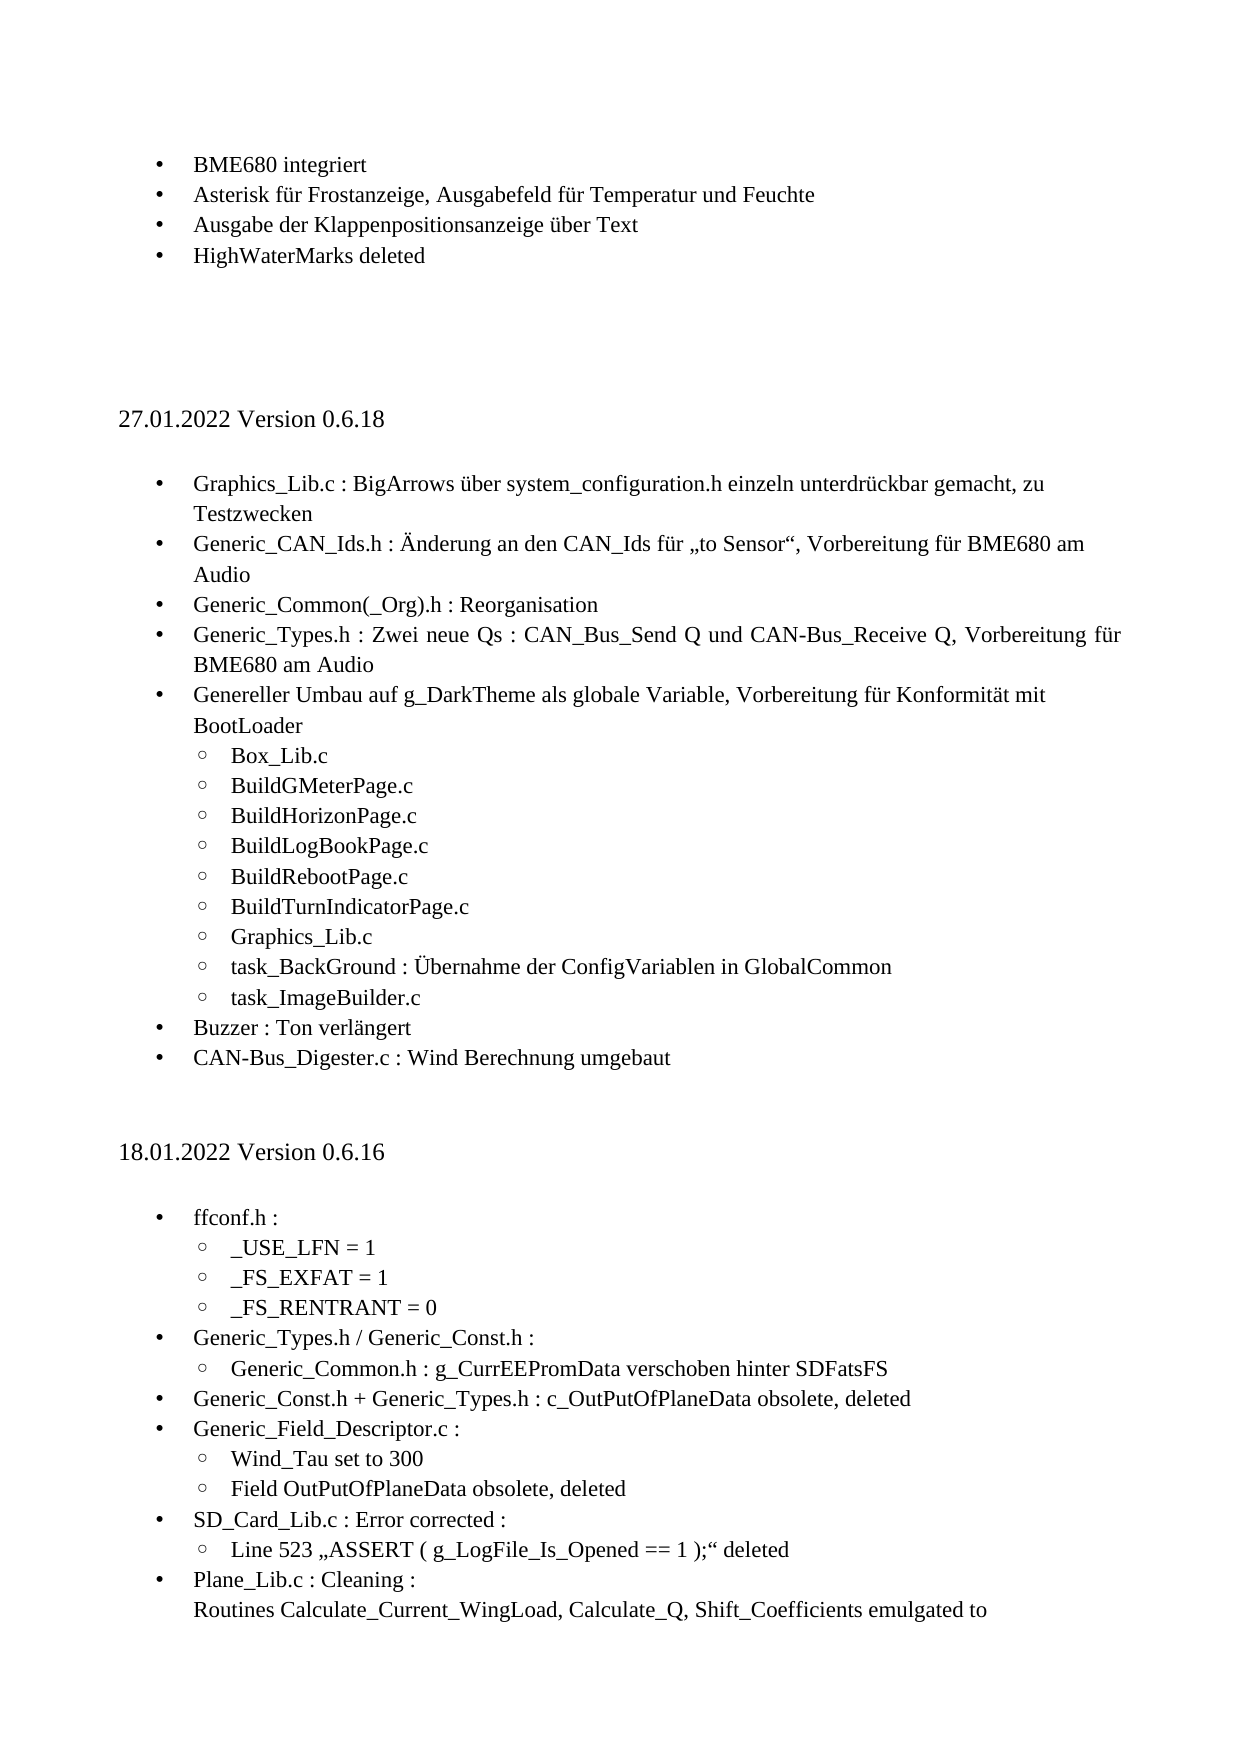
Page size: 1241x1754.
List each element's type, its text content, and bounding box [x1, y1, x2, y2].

list Generic_CAN_Ids.h : Änderung an den CAN_Ids für „to Sensor“, Vorbereitung für BME680 am Audio [156, 531, 1122, 587]
list ffconf.h : [156, 1203, 1122, 1230]
list Graphics_Lib.c [193, 923, 1122, 949]
text 18.01.2022 Version 0.6.16 [118, 1137, 1122, 1166]
list Generic_Common.h : g_CurrEEPromData verschoben hinter SDFatsFS [193, 1354, 1122, 1381]
list Graphics_Lib.c : BigArrows über system_configuration.h einzeln unterdrückbar gemacht, zu Testzwecken [156, 470, 1122, 527]
list BME680 integriert [156, 151, 1122, 177]
list BuildHorizonPage.c [193, 802, 1122, 829]
list Generic_Types.h / Generic_Const.h : [156, 1324, 1122, 1351]
list Line 523 „ASSERT ( g_LogFile_Is_Opened == 1 );“ deleted [193, 1536, 1122, 1562]
list _FS_RENTRANT = 0 [193, 1294, 1122, 1321]
list _FS_EXFAT = 1 [193, 1264, 1122, 1290]
list Generic_Types.h : Zwei neue Qs : CAN_Bus_Send Q und CAN-Bus_Receive Q, Vorbereitung für BME680 am Audio [156, 621, 1122, 678]
list task_ImageBuilder.c [193, 984, 1122, 1010]
list task_BackGround : Übernahme der ConfigVariablen in GlobalCommon [193, 953, 1122, 980]
list Asterisk für Frostanzeige, Ausgabefeld für Temperatur und Feuchte [156, 181, 1122, 208]
list SD_Card_Lib.c : Error corrected : [156, 1506, 1122, 1532]
list Plane_Lib.c : Cleaning : Routines Calculate_Current_WingLoad, Calculate_Q, Shift_Coefficients emulgated to [156, 1566, 1122, 1623]
list Wind_Tau set to 300 [193, 1445, 1122, 1472]
list Generic_Common(_Org).h : Reorganisation [156, 591, 1122, 617]
list BuildLogBookPage.c [193, 833, 1122, 859]
text 27.01.2022 Version 0.6.18 [118, 404, 1122, 433]
list CAN-Bus_Digester.c : Wind Berechnung umgebaut [156, 1044, 1122, 1101]
list BuildRebootPage.c [193, 863, 1122, 889]
list _USE_LFN = 1 [193, 1234, 1122, 1260]
list Generic_Const.h + Generic_Types.h : c_OutPutOfPlaneData obsolete, deleted [156, 1385, 1122, 1411]
list HighWaterMarks deleted [156, 242, 1122, 268]
list BuildGMeterPage.c [193, 772, 1122, 798]
list BuildTurnIndicatorPage.c [193, 893, 1122, 919]
list Genereller Umbau auf g_DarkTheme als globale Variable, Vorbereitung für Konformität mit BootLoader [156, 682, 1122, 738]
list Generic_Field_Descriptor.c : [156, 1415, 1122, 1441]
list Box_Lib.c [193, 742, 1122, 768]
list Buzzer : Ton verlängert [156, 1014, 1122, 1040]
list Field OutPutOfPlaneData obsolete, deleted [193, 1475, 1122, 1502]
list Ausgabe der Klappenpositionsanzeige über Text [156, 212, 1122, 238]
